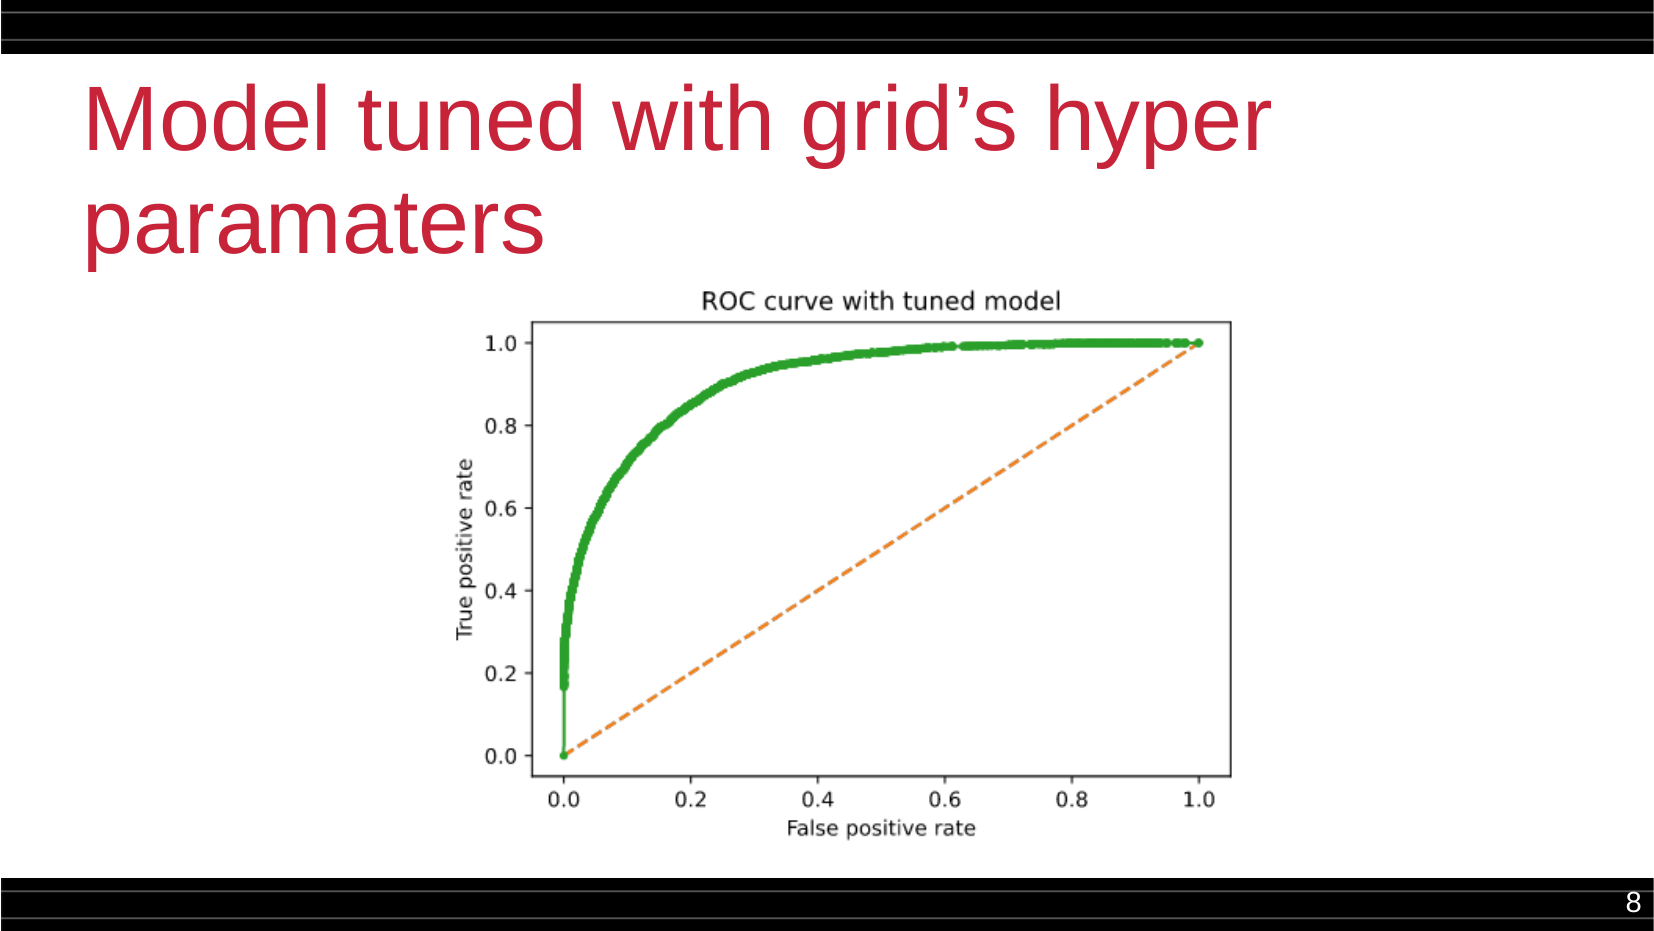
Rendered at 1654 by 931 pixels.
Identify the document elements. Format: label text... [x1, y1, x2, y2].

picture [441, 276, 1246, 856]
picture [1, 0, 1654, 54]
picture [1, 878, 1654, 931]
title Model tuned with grid’s hyper paramaters [82, 67, 1571, 273]
